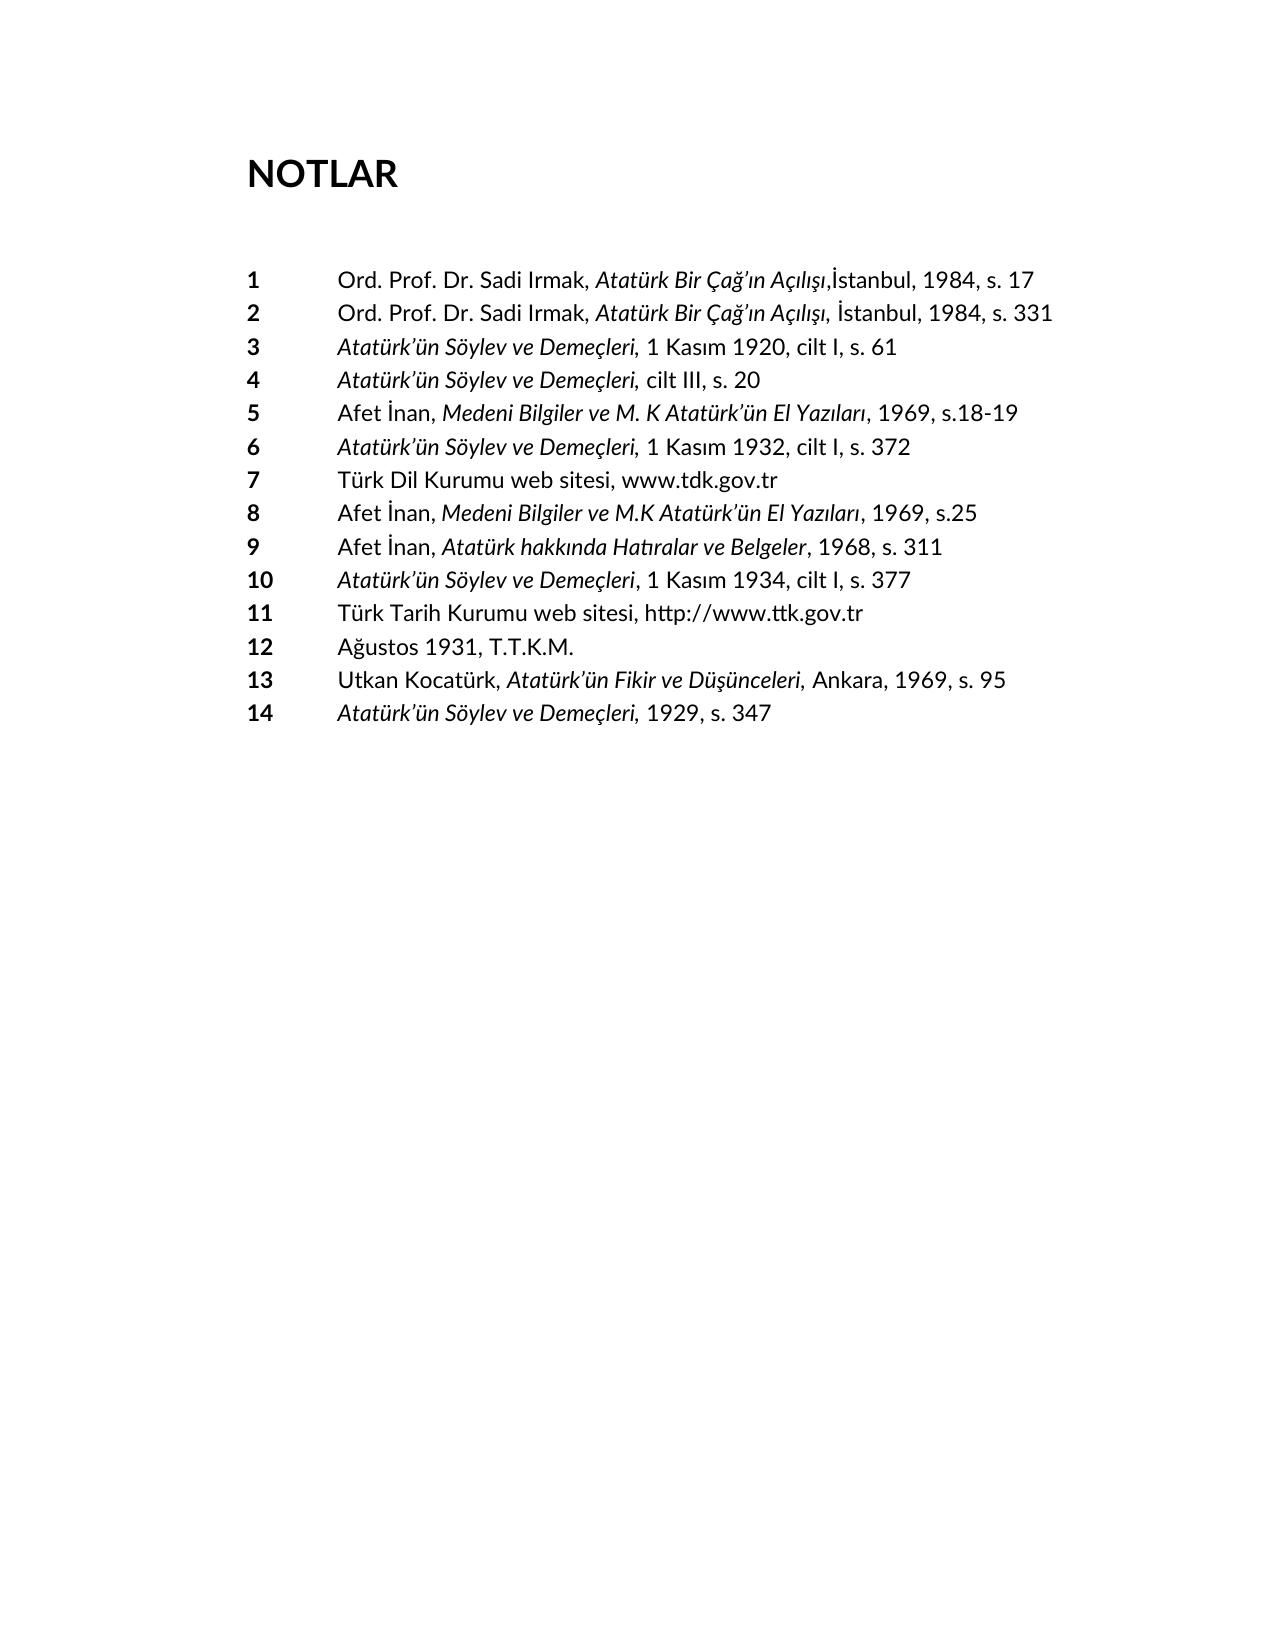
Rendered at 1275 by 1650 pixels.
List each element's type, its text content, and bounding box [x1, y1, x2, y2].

text 8 Afet İnan, Medeni Bilgiler ve M.K Atatürk’ün El Yazıları, 1969, s.25 [187, 495, 1070, 528]
text 6 Atatürk’ün Söylev ve Demeçleri, 1 Kasım 1932, cilt I, s. 372 [187, 428, 1070, 462]
text 7 Türk Dil Kurumu web sitesi, www.tdk.gov.tr [187, 462, 1070, 495]
text 13 Utkan Kocatürk, Atatürk’ün Fikir ve Düşünceleri, Ankara, 1969, s. 95 [187, 662, 1070, 695]
text 11 Türk Tarih Kurumu web sitesi, http://www.ttk.gov.tr [187, 595, 1070, 628]
text 3 Atatürk’ün Söylev ve Demeçleri, 1 Kasım 1920, cilt I, s. 61 [187, 328, 1070, 362]
text 4 Atatürk’ün Söylev ve Demeçleri, cilt III, s. 20 [187, 362, 1070, 395]
text 10 Atatürk’ün Söylev ve Demeçleri, 1 Kasım 1934, cilt I, s. 377 [187, 562, 1070, 595]
text 1 Ord. Prof. Dr. Sadi Irmak, Atatürk Bir Çağ’ın Açılışı,İstanbul, 1984, s. 17 [187, 262, 1070, 295]
text 2 Ord. Prof. Dr. Sadi Irmak, Atatürk Bir Çağ’ın Açılışı, İstanbul, 1984, s. 331 [187, 295, 1070, 328]
text 14 Atatürk’ün Söylev ve Demeçleri, 1929, s. 347 [187, 695, 1070, 728]
text 12 Ağustos 1931, T.T.K.M. [187, 628, 1070, 662]
text NOTLAR [187, 150, 1070, 195]
text 9 Afet İnan, Atatürk hakkında Hatıralar ve Belgeler, 1968, s. 311 [187, 528, 1070, 562]
text 5 Afet İnan, Medeni Bilgiler ve M. K Atatürk’ün El Yazıları, 1969, s.18-19 [187, 395, 1070, 428]
